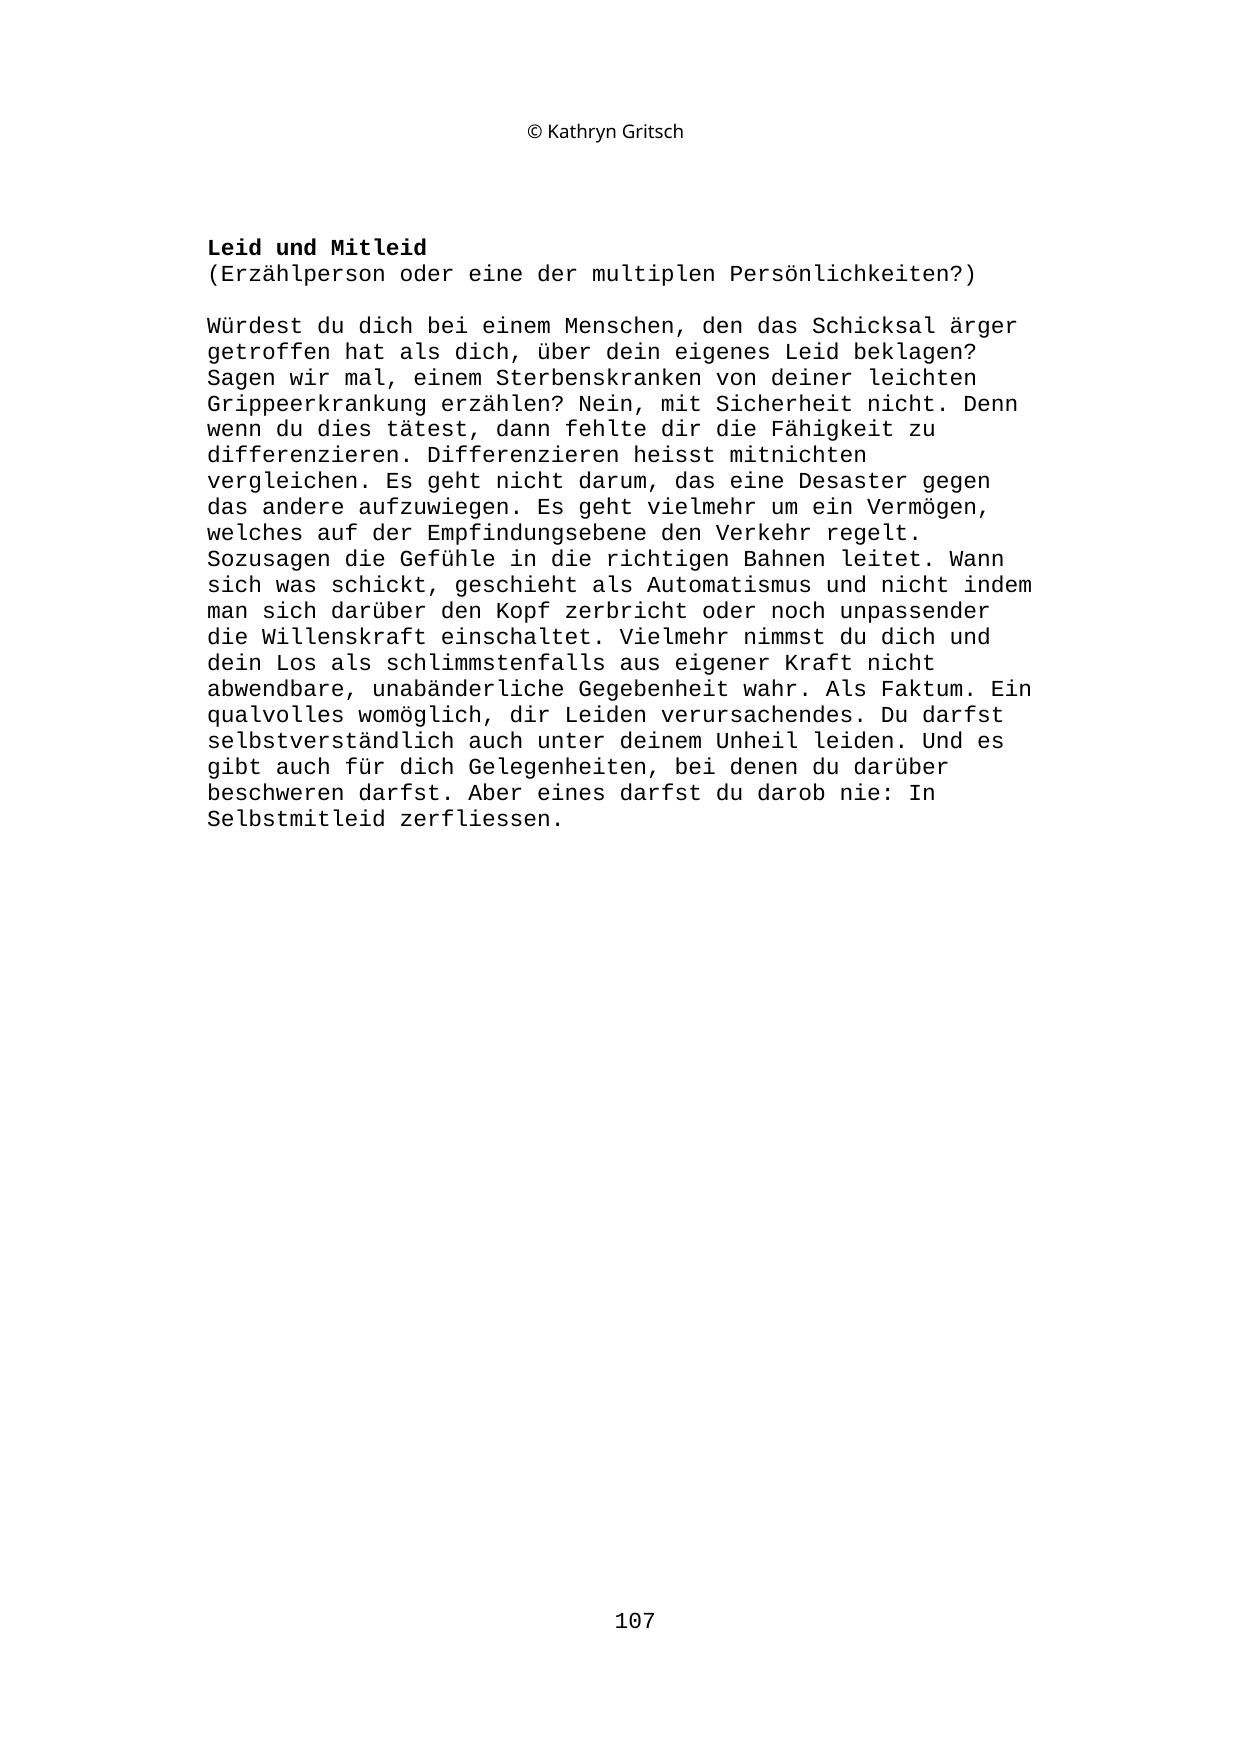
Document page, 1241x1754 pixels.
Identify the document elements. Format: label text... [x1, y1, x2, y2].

text Würdest du dich bei einem Menschen, den das Schicksal ärger getroffen hat als dich, über dein eigenes Leid beklagen? Sagen wir mal, einem Sterbenskranken von deiner leichten Grippeerkrankung erzählen? Nein, mit Sicherheit nicht. Denn wenn du dies tätest, dann fehlte dir die Fähigkeit zu differenzieren. Differenzieren heisst mitnichten vergleichen. Es geht nicht darum, das eine Desaster gegen das andere aufzuwiegen. Es geht vielmehr um ein Vermögen, welches auf der Empfindungsebene den Verkehr regelt. Sozusagen die Gefühle in die richtigen Bahnen leitet. Wann sich was schickt, geschieht als Automatismus und nicht indem man sich darüber den Kopf zerbricht oder noch unpassender die Willenskraft einschaltet. Vielmehr nimmst du dich und dein Los als schlimmstenfalls aus eigener Kraft nicht abwendbare, unabänderliche Gegebenheit wahr. Als Faktum. Ein qualvolles womöglich, dir Leiden verursachendes. Du darfst selbstverständlich auch unter deinem Unheil leiden. Und es gibt auch für dich Gelegenheiten, bei denen du darüber beschweren darfst. Aber eines darfst du darob nie: In Selbstmitleid zerfliessen. [207, 314, 1034, 833]
text (Erzählperson oder eine der multiplen Persönlichkeiten?) [207, 262, 1034, 288]
text Leid und Mitleid [207, 236, 1034, 262]
